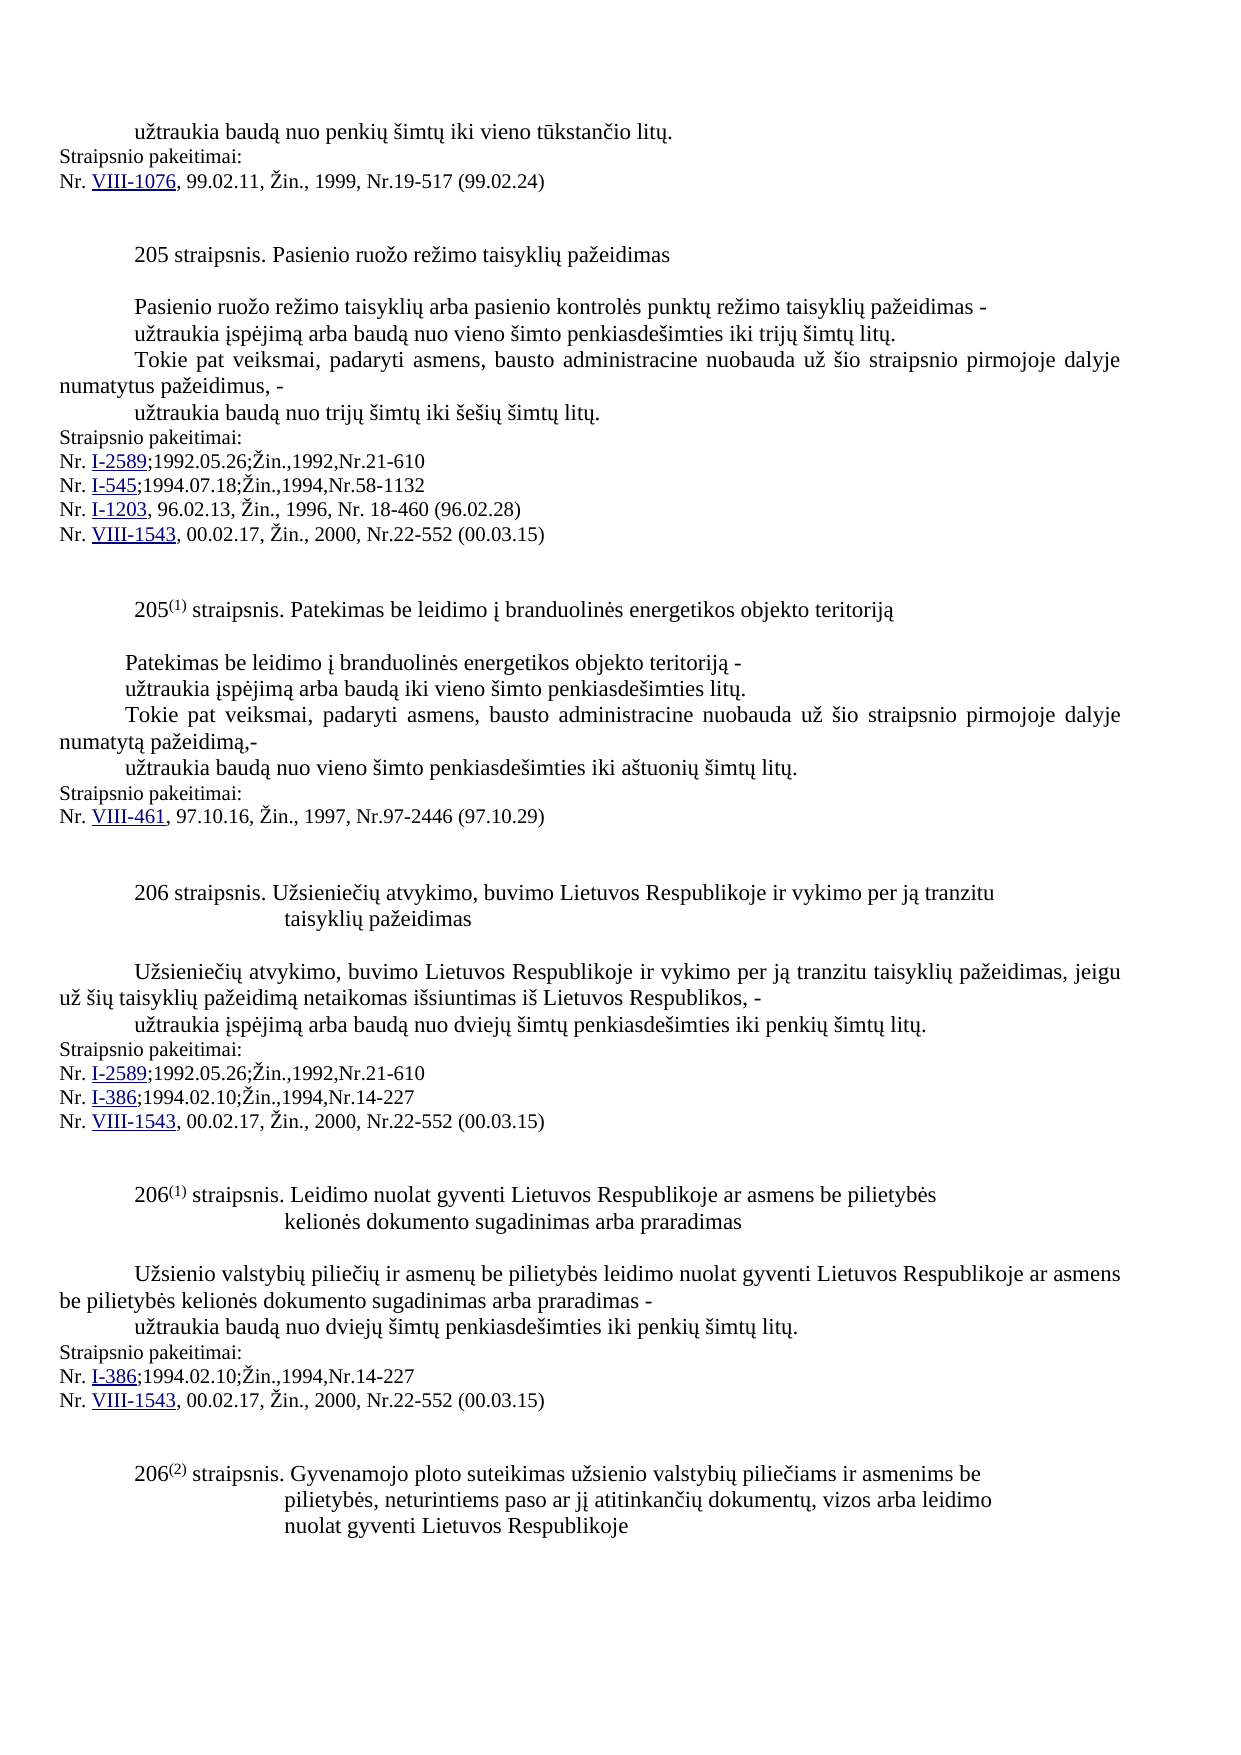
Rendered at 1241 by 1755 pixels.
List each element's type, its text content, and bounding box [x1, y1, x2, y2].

text Nr. VIII-1076, 99.02.11, Žin., 1999, Nr.19-517 (99.02.24) [59, 168, 1122, 193]
text užtraukia įspėjimą arba baudą iki vieno šimto penkiasdešimties litų. [59, 675, 1122, 701]
text Nr. I-1203, 96.02.13, Žin., 1996, Nr. 18-460 (96.02.28) [59, 497, 1122, 521]
text pilietybės, neturintiems paso ar jį atitinkančių dokumentų, vizos arba leidimo [284, 1486, 1122, 1513]
text Nr. VIII-1543, 00.02.17, Žin., 2000, Nr.22-552 (00.03.15) [59, 1388, 1122, 1412]
text Užsienio valstybių piliečių ir asmenų be pilietybės leidimo nuolat gyventi Lietuvos Respublikoje ar asmens be pilietybės kelionės dokumento sugadinimas arba praradimas - [59, 1261, 1122, 1313]
text Straipsnio pakeitimai: [59, 1037, 1122, 1061]
text Straipsnio pakeitimai: [59, 780, 1122, 804]
text Nr. I-2589;1992.05.26;Žin.,1992,Nr.21-610 [59, 449, 1122, 473]
text Nr. I-2589;1992.05.26;Žin.,1992,Nr.21-610 [59, 1061, 1122, 1085]
text Straipsnio pakeitimai: [59, 1339, 1122, 1364]
text 205 straipsnis. Pasienio ruožo režimo taisyklių pažeidimas [59, 241, 1122, 267]
text užtraukia įspėjimą arba baudą nuo vieno šimto penkiasdešimties iki trijų šimtų litų. [59, 320, 1122, 346]
text 206(2) straipsnis. Gyvenamojo ploto suteikimas užsienio valstybių piliečiams ir asmenims be [134, 1460, 1122, 1486]
text Tokie pat veiksmai, padaryti asmens, bausto administracine nuobauda už šio straipsnio pirmojoje dalyje numatytus pažeidimus, - [59, 346, 1122, 399]
text Tokie pat veiksmai, padaryti asmens, bausto administracine nuobauda už šio straipsnio pirmojoje dalyje numatytą pažeidimą,- [59, 701, 1122, 754]
text Straipsnio pakeitimai: [59, 425, 1122, 449]
text užtraukia baudą nuo penkių šimtų iki vieno tūkstančio litų. [59, 118, 1122, 144]
text 206 straipsnis. Užsieniečių atvykimo, buvimo Lietuvos Respublikoje ir vykimo per ją tranzitu [134, 879, 1122, 905]
text 205(1) straipsnis. Patekimas be leidimo į branduolinės energetikos objekto teritoriją [134, 596, 1122, 622]
text Nr. I-545;1994.07.18;Žin.,1994,Nr.58-1132 [59, 473, 1122, 497]
text nuolat gyventi Lietuvos Respublikoje [284, 1513, 1122, 1539]
text užtraukia įspėjimą arba baudą nuo dviejų šimtų penkiasdešimties iki penkių šimtų litų. [59, 1011, 1122, 1037]
text kelionės dokumento sugadinimas arba praradimas [284, 1208, 1122, 1234]
text Pasienio ruožo režimo taisyklių arba pasienio kontrolės punktų režimo taisyklių pažeidimas - [59, 293, 1122, 320]
text Užsieniečių atvykimo, buvimo Lietuvos Respublikoje ir vykimo per ją tranzitu taisyklių pažeidimas, jeigu už šių taisyklių pažeidimą netaikomas išsiuntimas iš Lietuvos Respublikos, - [59, 958, 1122, 1011]
text užtraukia baudą nuo trijų šimtų iki šešių šimtų litų. [59, 399, 1122, 425]
text Nr. VIII-461, 97.10.16, Žin., 1997, Nr.97-2446 (97.10.29) [59, 804, 1122, 828]
text Nr. VIII-1543, 00.02.17, Žin., 2000, Nr.22-552 (00.03.15) [59, 1109, 1122, 1133]
text Nr. I-386;1994.02.10;Žin.,1994,Nr.14-227 [59, 1364, 1122, 1388]
text Nr. VIII-1543, 00.02.17, Žin., 2000, Nr.22-552 (00.03.15) [59, 521, 1122, 546]
text užtraukia baudą nuo dviejų šimtų penkiasdešimties iki penkių šimtų litų. [59, 1313, 1122, 1339]
text užtraukia baudą nuo vieno šimto penkiasdešimties iki aštuonių šimtų litų. [59, 754, 1122, 780]
text Nr. I-386;1994.02.10;Žin.,1994,Nr.14-227 [59, 1085, 1122, 1109]
text taisyklių pažeidimas [284, 905, 1122, 932]
text Straipsnio pakeitimai: [59, 144, 1122, 168]
text Patekimas be leidimo į branduolinės energetikos objekto teritoriją - [59, 649, 1122, 675]
text 206(1) straipsnis. Leidimo nuolat gyventi Lietuvos Respublikoje ar asmens be pilietybės [134, 1181, 1122, 1208]
